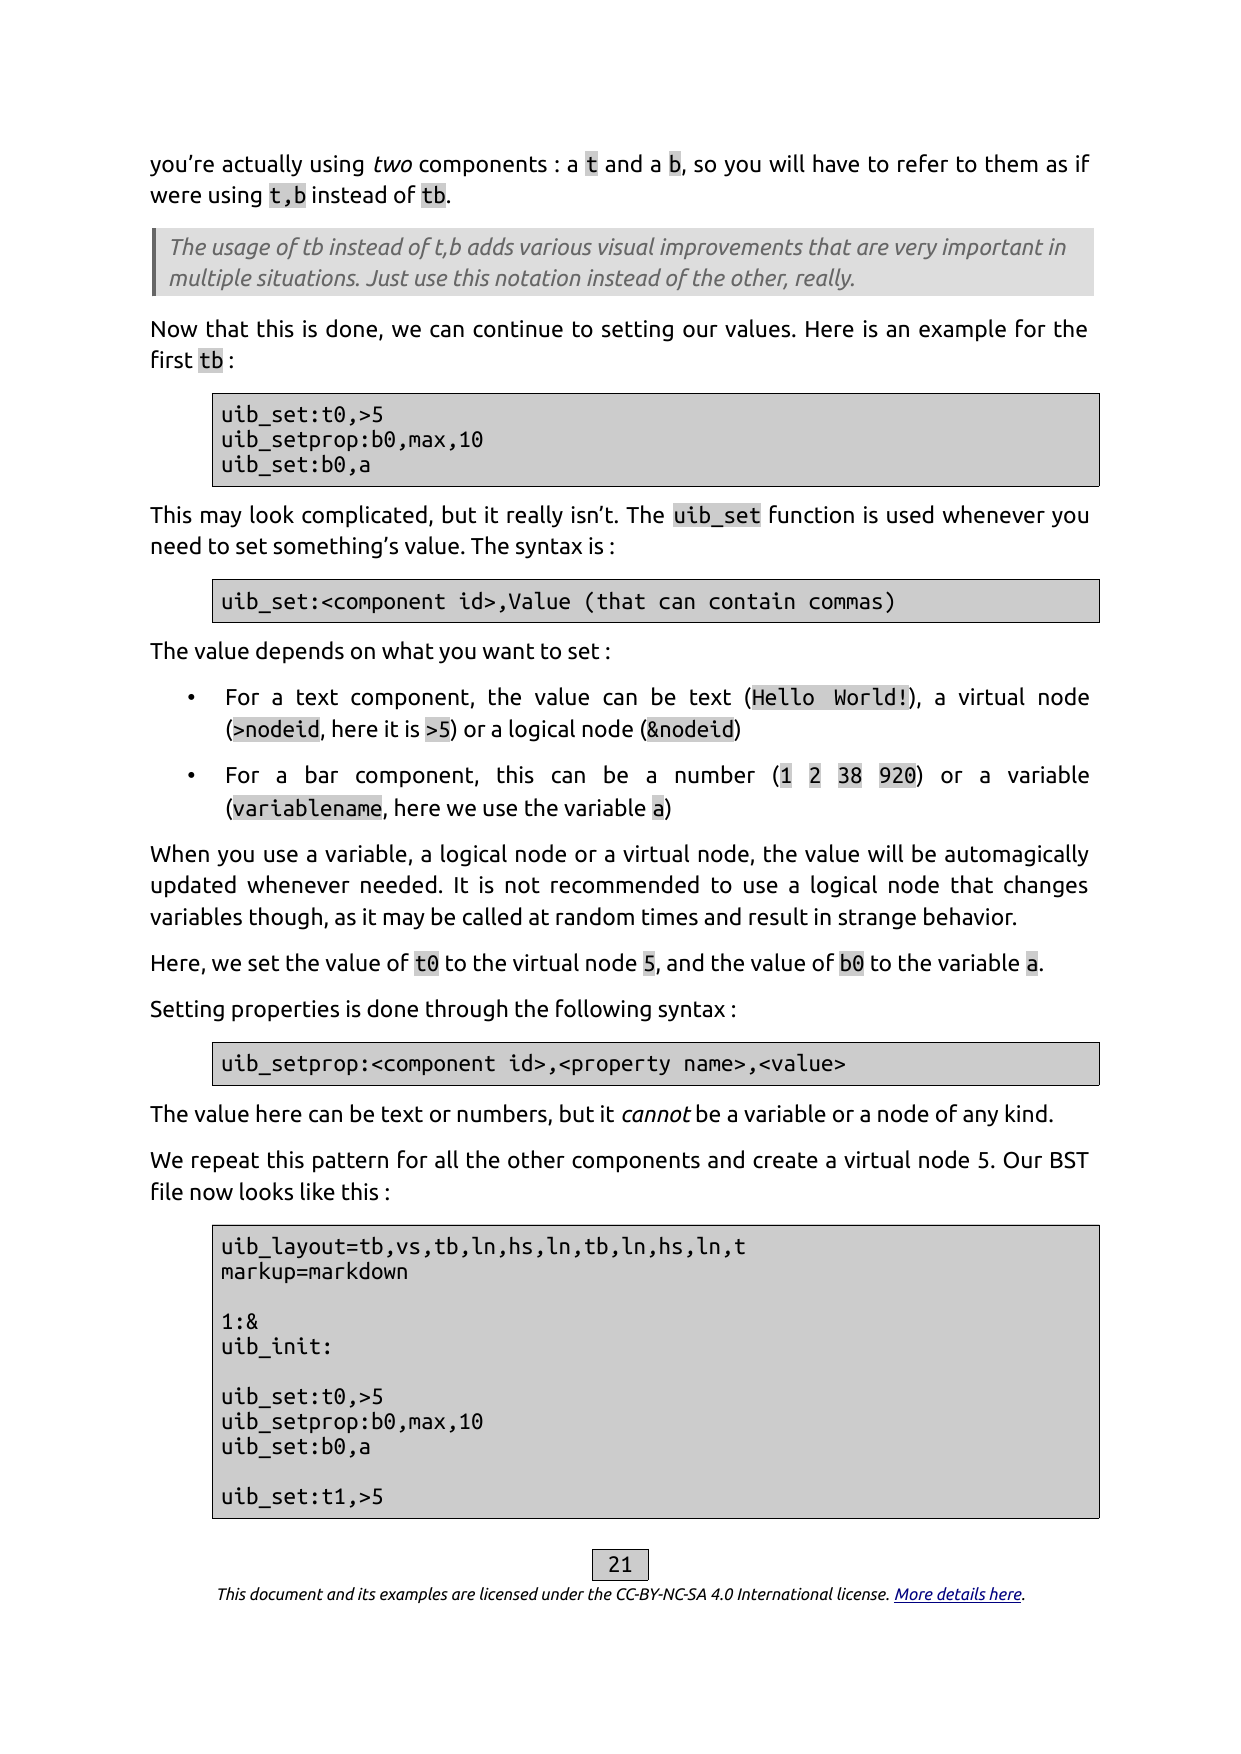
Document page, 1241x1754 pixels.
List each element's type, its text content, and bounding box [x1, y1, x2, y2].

text 1:& [213, 1299, 1099, 1324]
list For a text component, the value can be text (Hello World!), a virtual node (>nodeid, here it is >5) or a logical node (&nodeid) [187, 684, 1090, 742]
text uib_set:b0,a [213, 1424, 1099, 1449]
text uib_set:t1,>5 [213, 1474, 1099, 1518]
text uib_setprop:b0,max,10 [213, 1399, 1099, 1424]
text you’re actually using two components : a t and a b, so you will have to refer to them as if were using t,b instead of tb. [150, 150, 1090, 208]
text Setting properties is done through the following syntax : [150, 996, 1090, 1022]
text uib_setprop:b0,max,10 [213, 418, 1099, 443]
text uib_set:b0,a [213, 443, 1099, 486]
text This may look complicated, but it really isn’t. The uib_set function is used whenever you need to set something’s value. The syntax is : [150, 501, 1090, 559]
text uib_init: [213, 1324, 1099, 1349]
text We repeat this pattern for all the other components and create a virtual node 5. Our BST file now looks like this : [150, 1146, 1090, 1204]
list For a bar component, this can be a number (1 2 38 920) or a variable (variablename, here we use the variable a) [187, 762, 1090, 820]
text When you use a variable, a logical node or a virtual node, the value will be automagically updated whenever needed. It is not recommended to use a logical node that changes variables though, as it may be called at random times and result in strange behavior. [150, 840, 1090, 929]
text The value depends on what you want to set : [150, 637, 1090, 664]
text uib_setprop:<component id>,<property name>,<value> [213, 1043, 1099, 1085]
text uib_set:t0,>5 [213, 394, 1099, 418]
text uib_layout=tb,vs,tb,ln,hs,ln,tb,ln,hs,ln,t [213, 1226, 1099, 1249]
text The usage of tb instead of t,b adds various visual improvements that are very important in multiple situations. Just use this notation instead of the other, really. [156, 228, 1090, 296]
text markup=markdown [213, 1249, 1099, 1274]
text Here, we set the value of t0 to the virtual node 5, and the value of b0 to the variable a. [150, 949, 1090, 976]
text Now that this is done, we can continue to setting our values. Here is an example for the first tb : [150, 315, 1090, 373]
text The value here can be text or numbers, but it cannot be a variable or a node of any kind. [150, 1100, 1090, 1127]
text uib_set:<component id>,Value (that can contain commas) [213, 580, 1099, 622]
text uib_set:t0,>5 [213, 1374, 1099, 1399]
